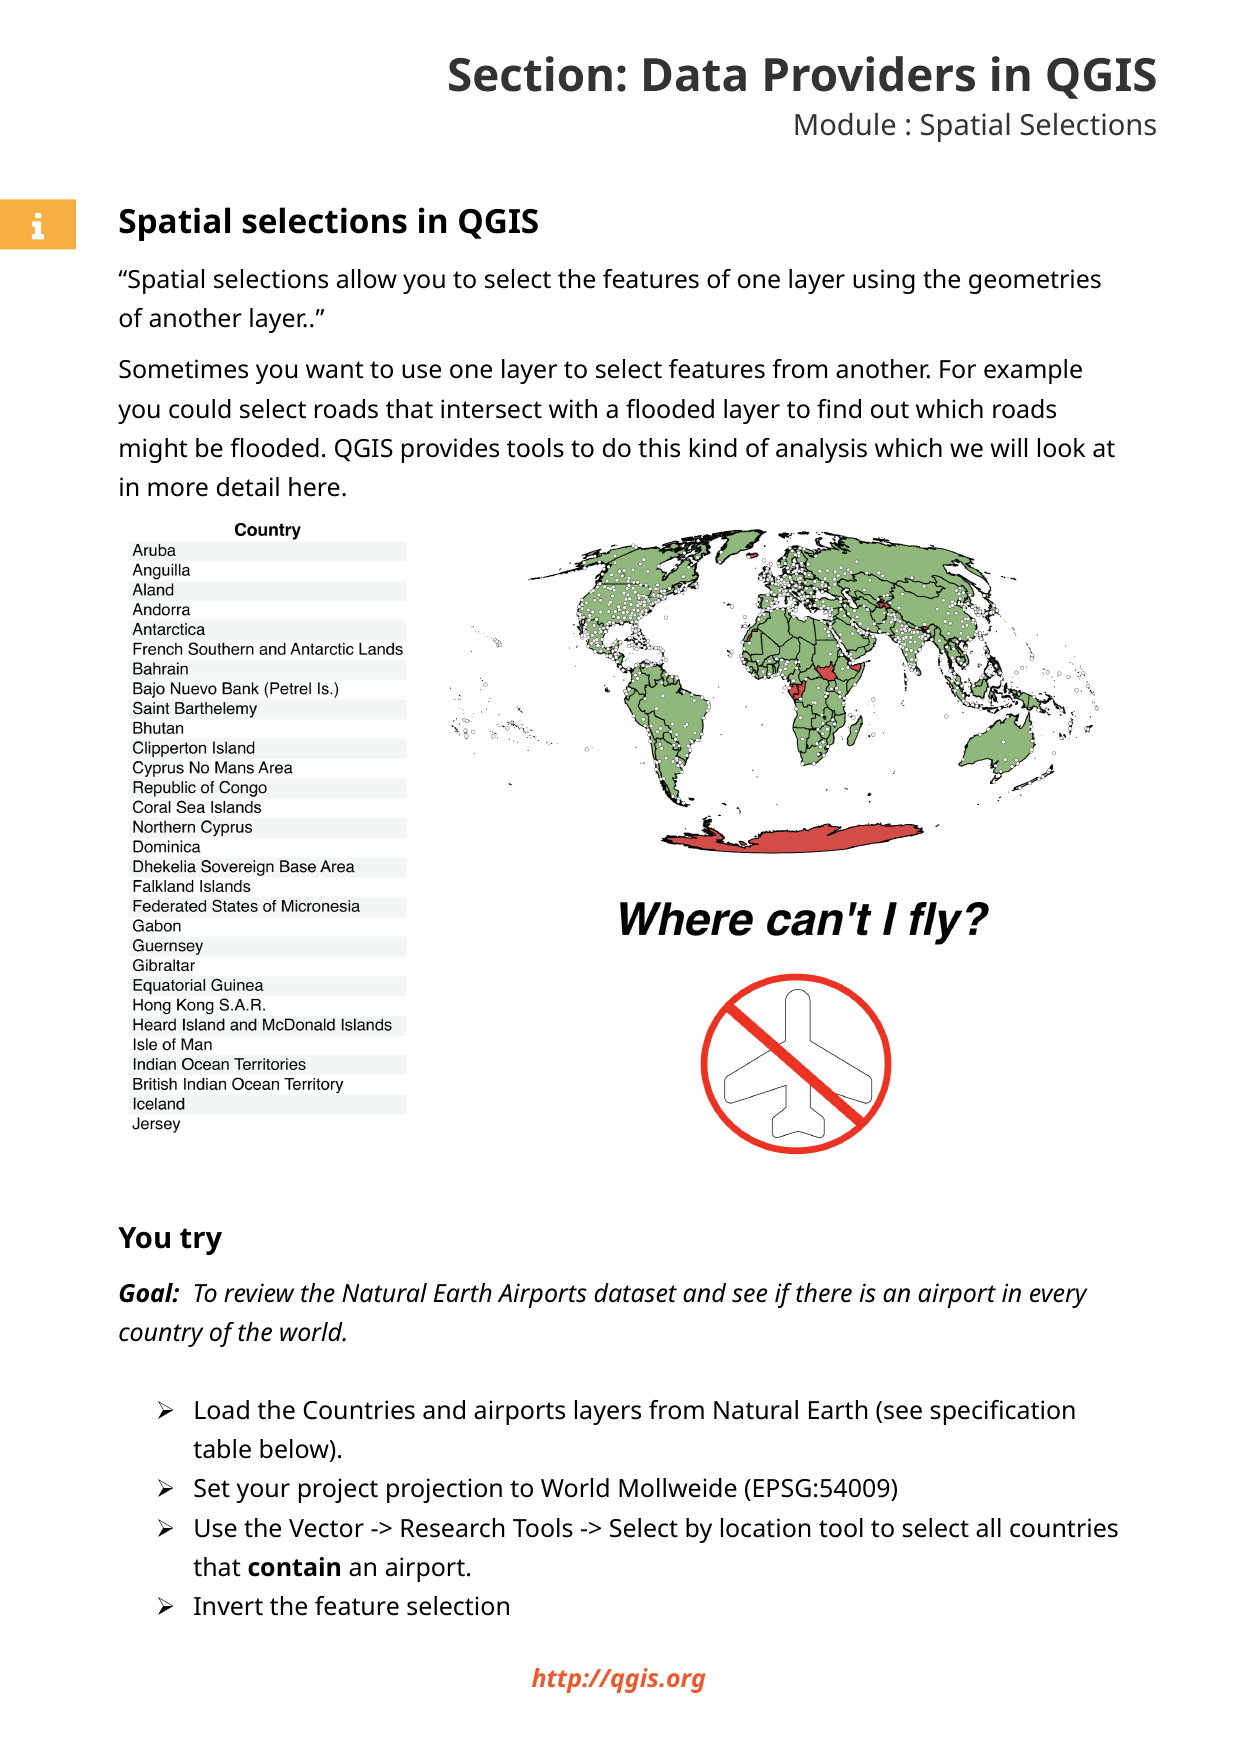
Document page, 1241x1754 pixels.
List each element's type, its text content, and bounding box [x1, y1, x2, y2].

subtitle Spatial selections in QGIS [118, 198, 1122, 243]
list Load the Countries and airports layers from Natural Earth (see specification table below). [156, 1393, 1122, 1466]
text Sometimes you want to use one layer to select features from another. For example you could select roads that intersect with a flooded layer to find out which roads might be flooded. QGIS provides tools to do this kind of analysis which we will look at in more detail here. [118, 352, 1122, 504]
text You try [118, 1218, 1122, 1257]
picture [118, 520, 1123, 1162]
list Invert the feature selection [156, 1588, 1122, 1623]
text “Spatial selections allow you to select the features of one layer using the geometries of another layer..” [118, 262, 1122, 335]
list Set your project projection to World Mollweide (EPSG:54009) [156, 1471, 1122, 1505]
text Goal: To review the Natural Earth Airports dataset and see if there is an airport in every country of the world. [118, 1275, 1122, 1348]
list Use the Vector -> Research Tools -> Select by location tool to select all countries that contain an airport. [156, 1510, 1122, 1583]
